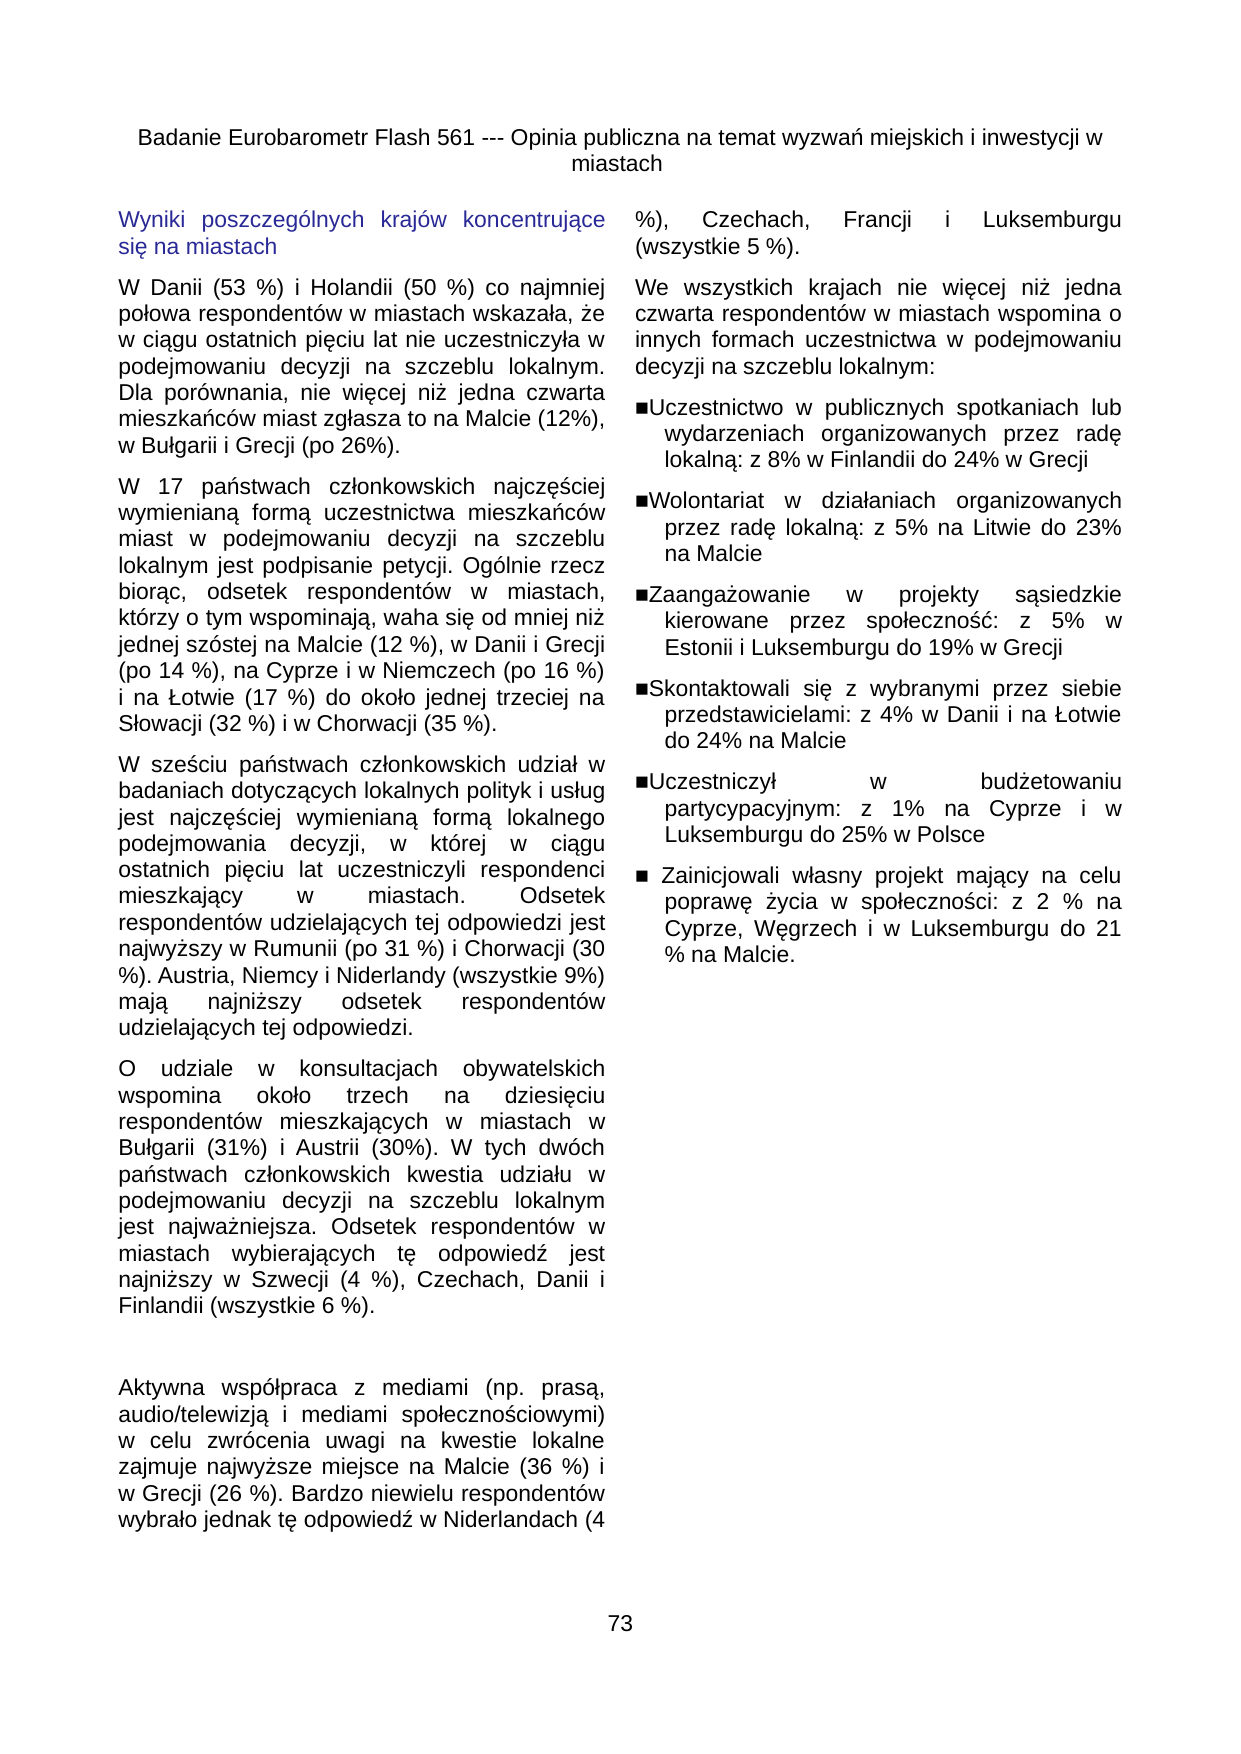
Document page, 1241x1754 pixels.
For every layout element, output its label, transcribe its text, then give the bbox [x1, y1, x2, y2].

text Aktywna współpraca z mediami (np. prasą, audio/telewizją i mediami społecznościowymi) w celu zwrócenia uwagi na kwestie lokalne zajmuje najwyższe miejsce na Malcie (36 %) i w Grecji (26 %). Bardzo niewielu respondentów wybrało jednak tę odpowiedź w Niderlandach (4 [118, 1374, 605, 1532]
text We wszystkich krajach nie więcej niż jedna czwarta respondentów w miastach wspomina o innych formach uczestnictwa w podejmowaniu decyzji na szczeblu lokalnym: [635, 273, 1122, 379]
text ■Skontaktowali się z wybranymi przez siebie przedstawicielami: z 4% w Danii i na Łotwie do 24% na Malcie [635, 674, 1122, 753]
text %), Czechach, Francji i Luksemburgu (wszystkie 5 %). [635, 206, 1122, 259]
text Wyniki poszczególnych krajów koncentrujące się na miastach [118, 206, 605, 259]
text W Danii (53 %) i Holandii (50 %) co najmniej połowa respondentów w miastach wskazała, że w ciągu ostatnich pięciu lat nie uczestniczyła w podejmowaniu decyzji na szczeblu lokalnym. Dla porównania, nie więcej niż jedna czwarta mieszkańców miast zgłasza to na Malcie (12%), w Bułgarii i Grecji (po 26%). [118, 273, 605, 458]
text ■Wolontariat w działaniach organizowanych przez radę lokalną: z 5% na Litwie do 23% na Malcie [635, 487, 1122, 566]
text ■Zaangażowanie w projekty sąsiedzkie kierowane przez społeczność: z 5% w Estonii i Luksemburgu do 19% w Grecji [635, 581, 1122, 660]
text W sześciu państwach członkowskich udział w badaniach dotyczących lokalnych polityk i usług jest najczęściej wymienianą formą lokalnego podejmowania decyzji, w której w ciągu ostatnich pięciu lat uczestniczyli respondenci mieszkający w miastach. Odsetek respondentów udzielających tej odpowiedzi jest najwyższy w Rumunii (po 31 %) i Chorwacji (30 %). Austria, Niemcy i Niderlandy (wszystkie 9%) mają najniższy odsetek respondentów udzielających tej odpowiedzi. [118, 751, 605, 1041]
text ■ Zainicjowali własny projekt mający na celu poprawę życia w społeczności: z 2 % na Cyprze, Węgrzech i w Luksemburgu do 21 % na Malcie. [635, 862, 1122, 967]
text ■Uczestnictwo w publicznych spotkaniach lub wydarzeniach organizowanych przez radę lokalną: z 8% w Finlandii do 24% w Grecji [635, 393, 1122, 473]
text W 17 państwach członkowskich najczęściej wymienianą formą uczestnictwa mieszkańców miast w podejmowaniu decyzji na szczeblu lokalnym jest podpisanie petycji. Ogólnie rzecz biorąc, odsetek respondentów w miastach, którzy o tym wspominają, waha się od mniej niż jednej szóstej na Malcie (12 %), w Danii i Grecji (po 14 %), na Cyprze i w Niemczech (po 16 %) i na Łotwie (17 %) do około jednej trzeciej na Słowacji (32 %) i w Chorwacji (35 %). [118, 473, 605, 736]
text O udziale w konsultacjach obywatelskich wspomina około trzech na dziesięciu respondentów mieszkających w miastach w Bułgarii (31%) i Austrii (30%). W tych dwóch państwach członkowskich kwestia udziału w podejmowaniu decyzji na szczeblu lokalnym jest najważniejsza. Odsetek respondentów w miastach wybierających tę odpowiedź jest najniższy w Szwecji (4 %), Czechach, Danii i Finlandii (wszystkie 6 %). [118, 1055, 605, 1319]
text ■Uczestniczył w budżetowaniu partycypacyjnym: z 1% na Cyprze i w Luksemburgu do 25% w Polsce [635, 768, 1122, 847]
